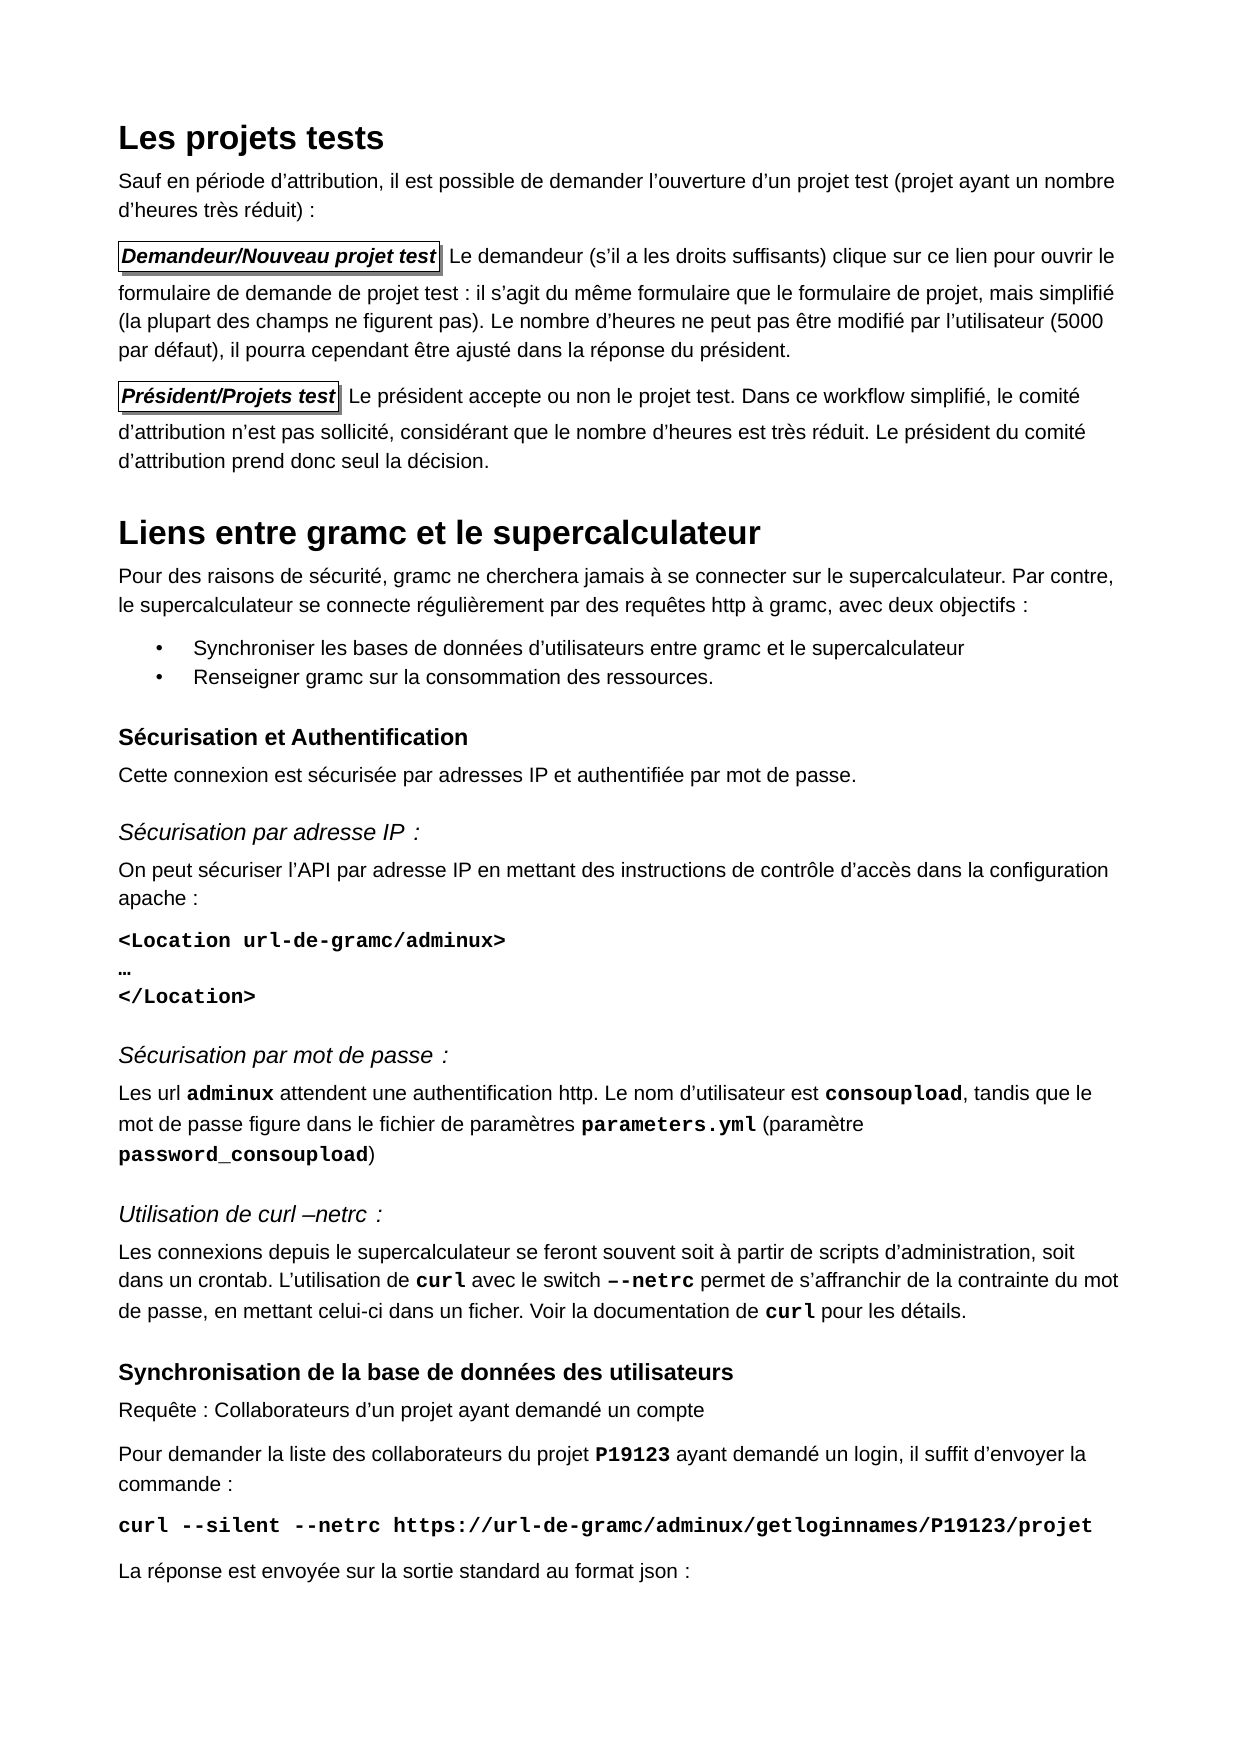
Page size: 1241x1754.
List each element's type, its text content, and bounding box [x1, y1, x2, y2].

text Cette connexion est sécurisée par adresses IP et authentifiée par mot de passe. [118, 762, 1122, 786]
list Synchroniser les bases de données d’utilisateurs entre gramc et le supercalculateur [156, 636, 1122, 660]
list Renseigner gramc sur la consommation des ressources. [156, 665, 1122, 689]
subtitle Sécurisation par adresse IP : [118, 818, 1122, 845]
text Pour demander la liste des collaborateurs du projet P19123 ayant demandé un login, il suffit d’envoyer la commande : [118, 1442, 1122, 1496]
subtitle Utilisation de curl –netrc : [118, 1200, 1122, 1227]
subtitle Liens entre gramc et le supercalculateur [118, 513, 1122, 552]
text La réponse est envoyée sur la sortie standard au format json : [118, 1558, 1122, 1582]
subtitle Sécurisation et Authentification [118, 723, 1122, 750]
text On peut sécuriser l’API par adresse IP en mettant des instructions de contrôle d’accès dans la configuration apache : [118, 857, 1122, 910]
text Président/Projets test Le président accepte ou non le projet test. Dans ce workflow simplifié, le comité d’attribution n’est pas sollicité, considérant que le nombre d’heures est très réduit. Le président du comité d’attribution prend donc seul la décision. [118, 381, 1122, 473]
text Pour des raisons de sécurité, gramc ne cherchera jamais à se connecter sur le supercalculateur. Par contre, le supercalculateur se connecte régulièrement par des requêtes http à gramc, avec deux objectifs : [118, 564, 1122, 617]
text Requête : Collaborateurs d’un projet ayant demandé un compte [118, 1398, 1122, 1422]
text curl --silent --netrc https://url-de-gramc/adminux/getloginnames/P19123/projet [118, 1516, 1122, 1539]
text Les connexions depuis le supercalculateur se feront souvent soit à partir de scripts d’administration, soit dans un crontab. L’utilisation de curl avec le switch –-netrc permet de s’affranchir de la contrainte du mot de passe, en mettant celui-ci dans un ficher. Voir la documentation de curl pour les détails. [118, 1239, 1122, 1325]
subtitle Synchronisation de la base de données des utilisateurs [118, 1359, 1122, 1386]
subtitle Les projets tests [118, 118, 1122, 157]
subtitle Sécurisation par mot de passe : [118, 1042, 1122, 1068]
text Les url adminux attendent une authentification http. Le nom d’utilisateur est consoupload, tandis que le mot de passe figure dans le fichier de paramètres parameters.yml (paramètre password_consoupload) [118, 1081, 1122, 1168]
text Sauf en période d’attribution, il est possible de demander l’ouverture d’un projet test (projet ayant un nombre d’heures très réduit) : [118, 169, 1122, 222]
text <Location url-de-gramc/adminux> … </Location> [118, 929, 1122, 1010]
text Demandeur/Nouveau projet test Le demandeur (s’il a les droits suffisants) clique sur ce lien pour ouvrir le formulaire de demande de projet test : il s’agit du même formulaire que le formulaire de projet, mais simplifié (la plupart des champs ne figurent pas). Le nombre d’heures ne peut pas être modifié par l’utilisateur (5000 par défaut), il pourra cependant être ajusté dans la réponse du président. [118, 241, 1122, 362]
